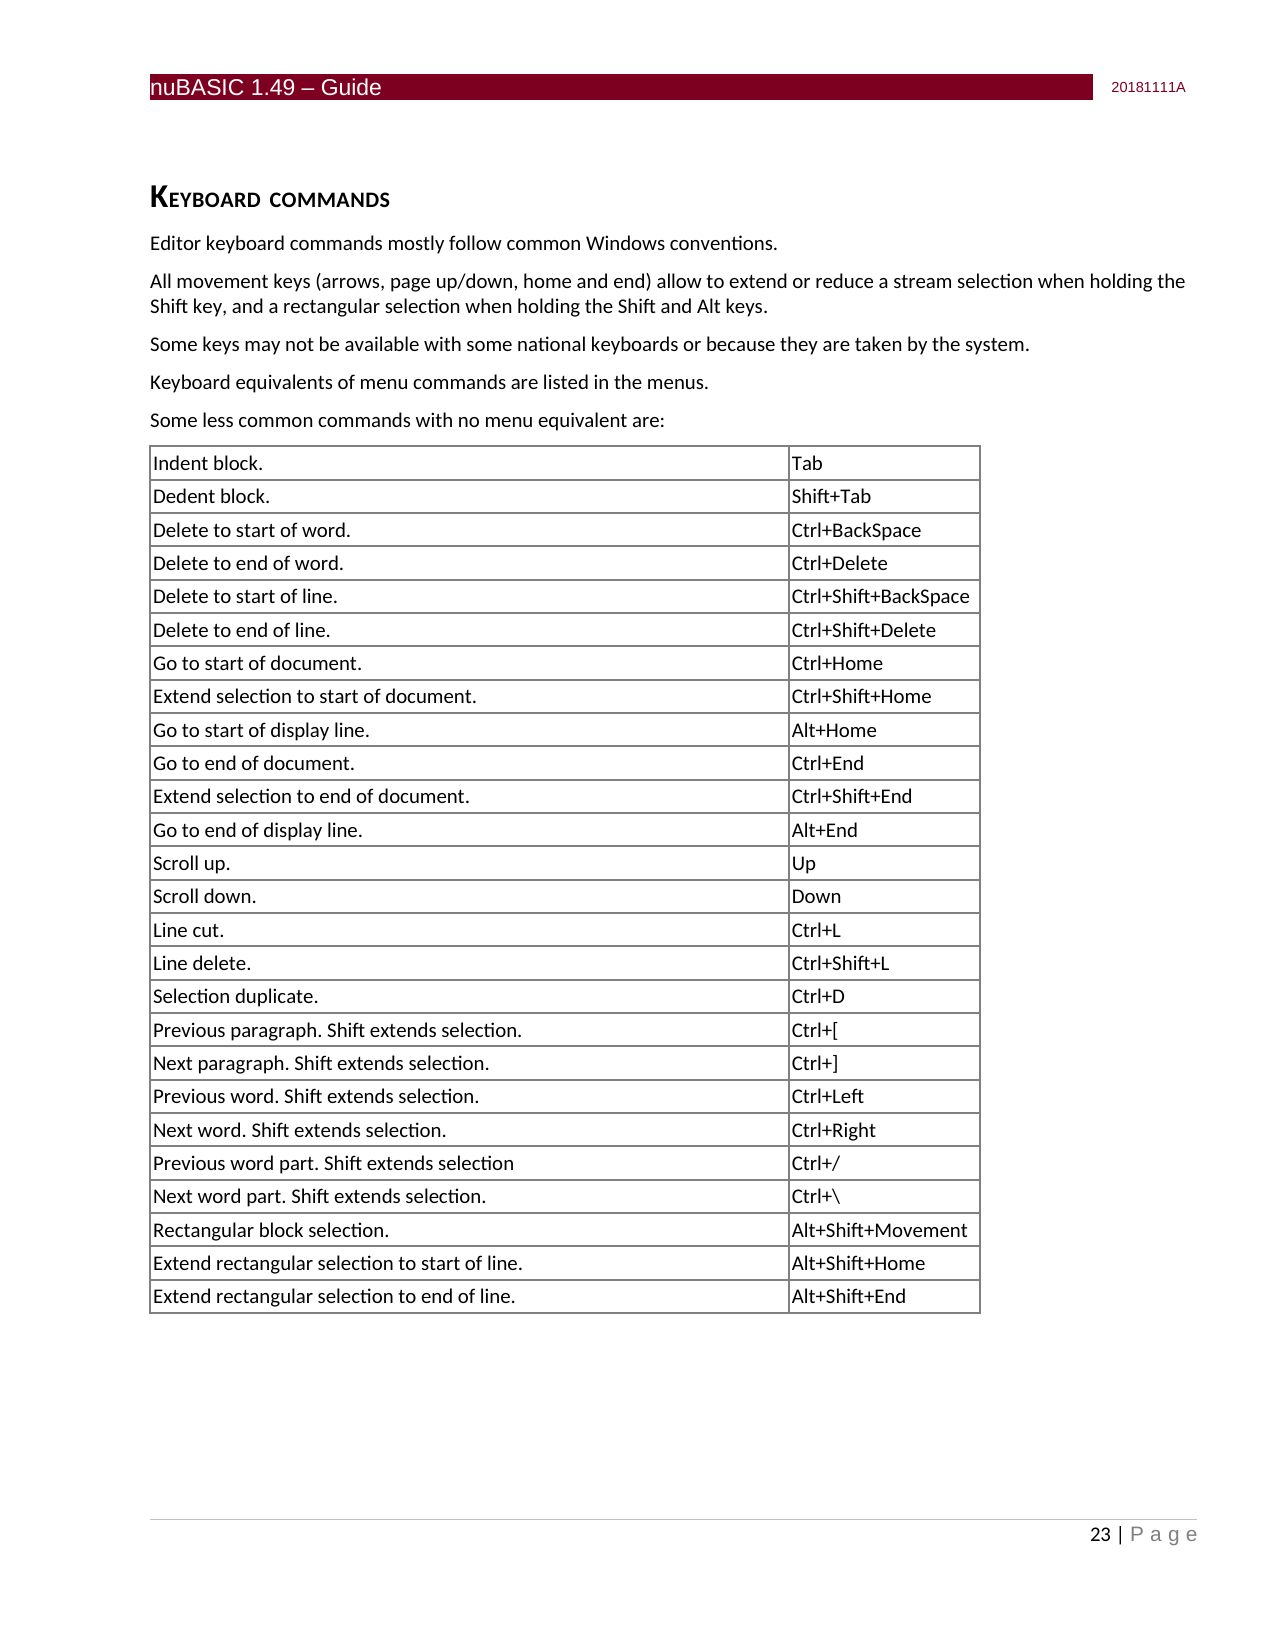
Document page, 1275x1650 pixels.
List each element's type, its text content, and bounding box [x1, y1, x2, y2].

table_cell Extend rectangular selection to end of line. [151, 1281, 788, 1312]
table_cell Ctrl+Left [790, 1081, 979, 1112]
table_cell Ctrl+D [790, 981, 979, 1012]
table_cell Previous paragraph. Shift extends selection. [151, 1014, 788, 1045]
table_cell Line delete. [151, 947, 788, 978]
table_cell Scroll up. [151, 847, 788, 878]
table_cell Ctrl+Shift+Home [790, 681, 979, 712]
table_cell Rectangular block selection. [151, 1214, 788, 1245]
table_cell Go to end of document. [151, 747, 788, 778]
table_cell Ctrl+Shift+L [790, 947, 979, 978]
table_header Tab [790, 447, 979, 478]
table_cell Shift+Tab [790, 481, 979, 512]
table_cell Ctrl+End [790, 747, 979, 778]
table_cell Go to end of display line. [151, 814, 788, 845]
table_cell Next word. Shift extends selection. [151, 1114, 788, 1145]
table_cell Ctrl+] [790, 1047, 979, 1078]
text Some less common commands with no menu equivalent are: [150, 407, 1197, 433]
table_cell Alt+Shift+End [790, 1281, 979, 1312]
table_header Indent block. [151, 447, 788, 478]
table_cell Ctrl+L [790, 914, 979, 945]
table_cell Delete to end of word. [151, 547, 788, 578]
table_cell Next paragraph. Shift extends selection. [151, 1047, 788, 1078]
table_cell Ctrl+\ [790, 1181, 979, 1212]
text Some keys may not be available with some national keyboards or because they are taken by the system. [150, 331, 1197, 357]
table_cell Extend selection to start of document. [151, 681, 788, 712]
table_cell Previous word. Shift extends selection. [151, 1081, 788, 1112]
table_cell Go to start of document. [151, 647, 788, 678]
table_cell Delete to start of word. [151, 514, 788, 545]
table_cell Ctrl+BackSpace [790, 514, 979, 545]
table_cell Alt+Home [790, 714, 979, 745]
table_cell Alt+Shift+Movement [790, 1214, 979, 1245]
table_cell Scroll down. [151, 881, 788, 912]
table_cell Ctrl+/ [790, 1147, 979, 1178]
table_cell Ctrl+Shift+BackSpace [790, 581, 979, 612]
table_cell Down [790, 881, 979, 912]
table_cell Ctrl+Home [790, 647, 979, 678]
table_cell Extend selection to end of document. [151, 781, 788, 812]
table_cell Line cut. [151, 914, 788, 945]
table_cell Ctrl+Delete [790, 547, 979, 578]
table_cell Next word part. Shift extends selection. [151, 1181, 788, 1212]
table_cell Alt+Shift+Home [790, 1247, 979, 1278]
subtitle Keyboard commands [150, 175, 1197, 216]
table_cell Extend rectangular selection to start of line. [151, 1247, 788, 1278]
table_cell Go to start of display line. [151, 714, 788, 745]
table_cell Delete to end of line. [151, 614, 788, 645]
table_cell Dedent block. [151, 481, 788, 512]
table_cell Ctrl+Shift+Delete [790, 614, 979, 645]
text Keyboard equivalents of menu commands are listed in the menus. [150, 369, 1197, 395]
text All movement keys (arrows, page up/down, home and end) allow to extend or reduce a stream selection when holding the Shift key, and a rectangular selection when holding the Shift and Alt keys. [150, 268, 1197, 319]
text Editor keyboard commands mostly follow common Windows conventions. [150, 230, 1197, 256]
table_cell Ctrl+Shift+End [790, 781, 979, 812]
table_cell Ctrl+[ [790, 1014, 979, 1045]
table_cell Previous word part. Shift extends selection [151, 1147, 788, 1178]
table_cell Alt+End [790, 814, 979, 845]
table_cell Up [790, 847, 979, 878]
table_cell Ctrl+Right [790, 1114, 979, 1145]
table_cell Selection duplicate. [151, 981, 788, 1012]
table_cell Delete to start of line. [151, 581, 788, 612]
